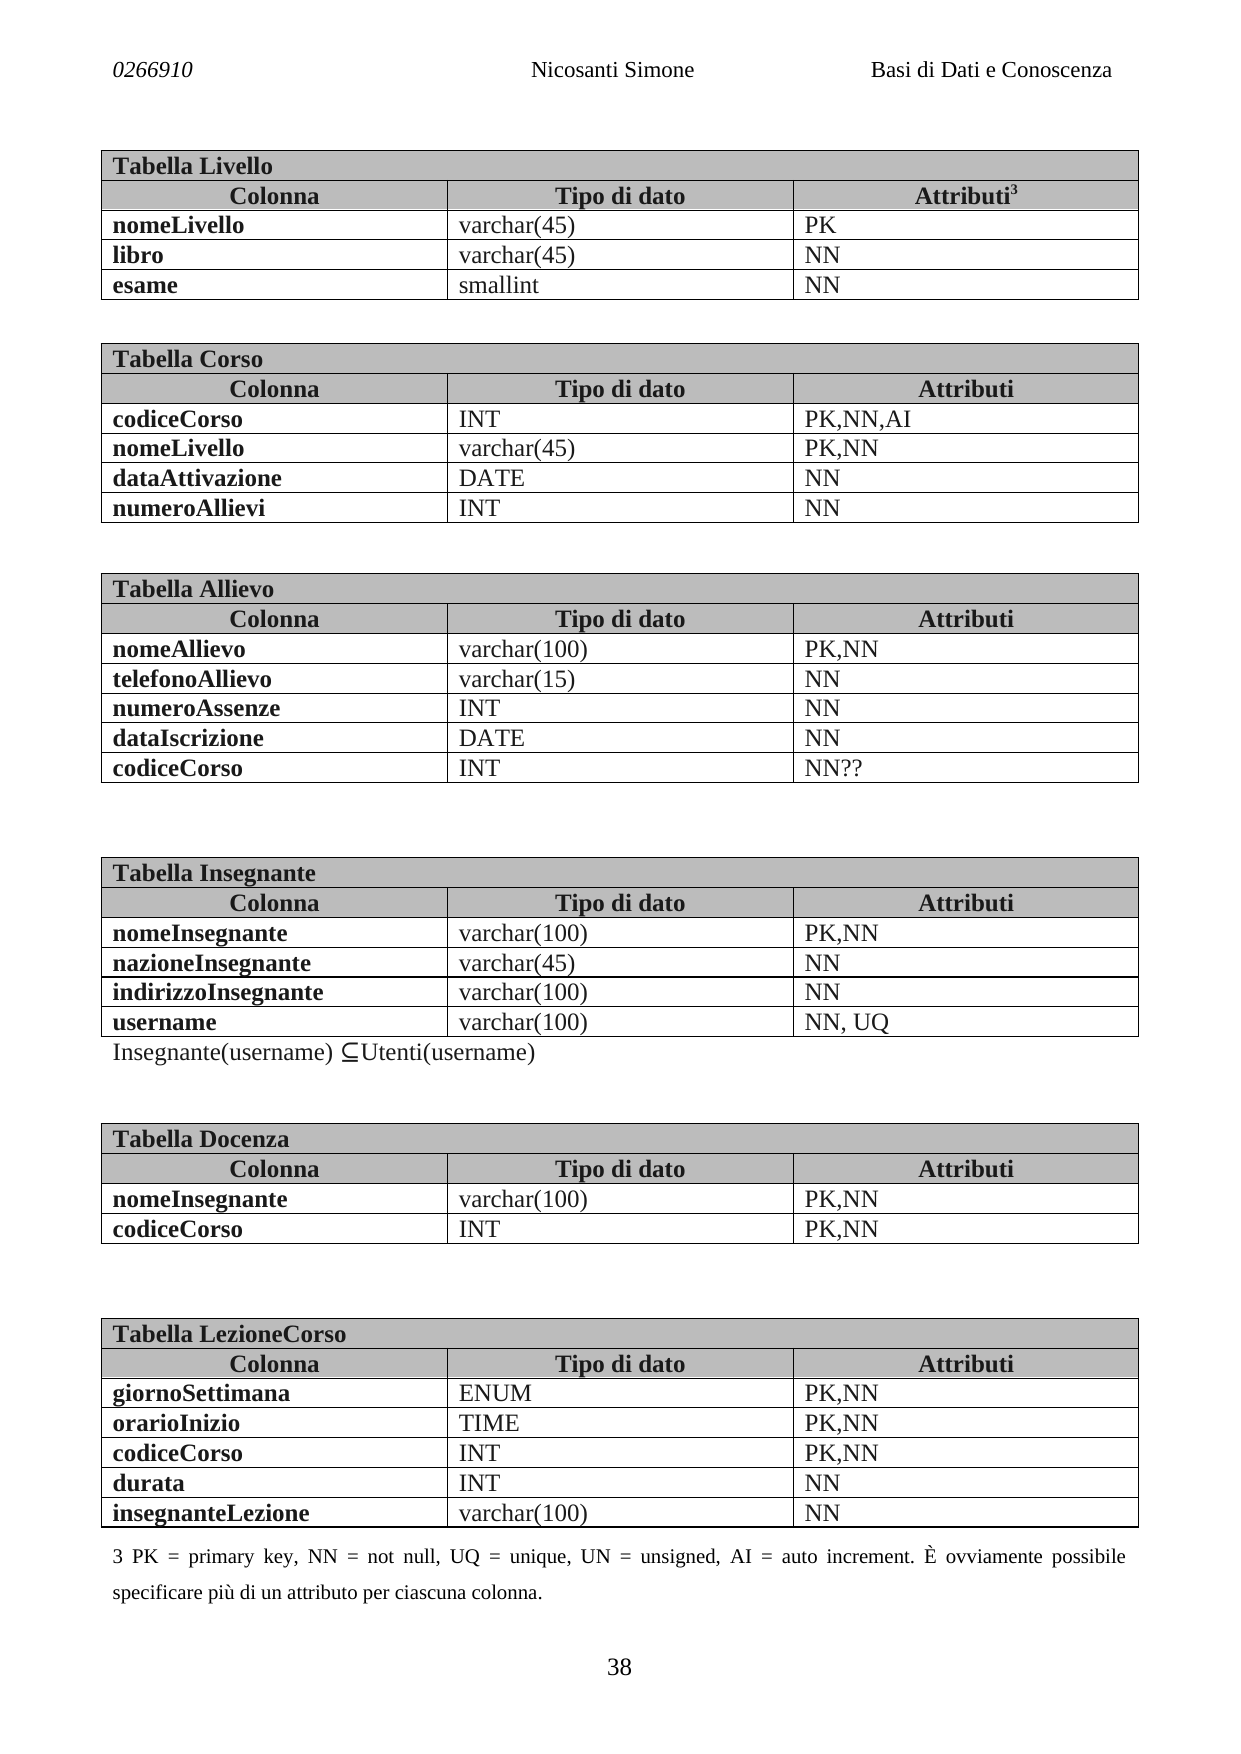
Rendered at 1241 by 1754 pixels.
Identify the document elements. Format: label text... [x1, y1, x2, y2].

table_cell PK,NN [794, 1438, 1138, 1467]
table_cell NN [794, 493, 1138, 522]
table_cell varchar(15) [448, 664, 793, 692]
table_header Tabella Insegnante [102, 858, 1138, 887]
table_cell PK,NN [794, 1214, 1138, 1242]
table_cell nomeLivello [102, 211, 447, 239]
table_cell INT [448, 753, 793, 782]
table_cell PK [794, 211, 1138, 239]
table_cell varchar(100) [448, 1007, 793, 1036]
table_header Tabella Corso [102, 344, 1138, 373]
table_cell nomeInsegnante [102, 918, 447, 947]
table_cell DATE [448, 723, 793, 752]
table_cell giornoSettimana [102, 1379, 447, 1407]
table_cell NN [794, 463, 1138, 492]
table_cell numeroAllievi [102, 493, 447, 522]
table_cell PK,NN [794, 918, 1138, 947]
table_cell Attributi [794, 888, 1138, 917]
table_cell dataAttivazione [102, 463, 447, 492]
table_cell NN [794, 1498, 1138, 1526]
table_header Tabella Livello [102, 151, 1138, 180]
table_cell INT [448, 1438, 793, 1467]
table_cell smallint [448, 270, 793, 299]
table_cell Colonna [102, 1154, 447, 1183]
table_cell Attributi [794, 1154, 1138, 1183]
table_cell NN [794, 1468, 1138, 1497]
table_cell Tipo di dato [448, 181, 793, 209]
table_cell varchar(100) [448, 1184, 793, 1213]
table_cell varchar(45) [448, 240, 793, 269]
table_cell DATE [448, 463, 793, 492]
table_cell Attributi [794, 181, 1138, 209]
table_cell nomeInsegnante [102, 1184, 447, 1213]
table_cell TIME [448, 1408, 793, 1437]
table_cell Tipo di dato [448, 888, 793, 917]
table_cell INT [448, 1468, 793, 1497]
table_cell PK,NN [794, 1408, 1138, 1437]
table_cell Colonna [102, 1349, 447, 1377]
table_cell varchar(100) [448, 978, 793, 1006]
table_cell PK,NN,AI [794, 404, 1138, 432]
table_cell Tipo di dato [448, 1349, 793, 1377]
table_cell ENUM [448, 1379, 793, 1407]
table_cell telefonoAllievo [102, 664, 447, 692]
table_cell PK,NN [794, 1379, 1138, 1407]
table_header Tabella Allievo [102, 574, 1138, 603]
table_cell NN [794, 270, 1138, 299]
table_cell codiceCorso [102, 753, 447, 782]
table_cell PK,NN [794, 1184, 1138, 1213]
table_cell username [102, 1007, 447, 1036]
table_cell PK,NN [794, 634, 1138, 663]
table_header Tabella LezioneCorso [102, 1319, 1138, 1348]
table_cell codiceCorso [102, 1438, 447, 1467]
table_cell nazioneInsegnante [102, 948, 447, 976]
table_cell dataIscrizione [102, 723, 447, 752]
table_cell libro [102, 240, 447, 269]
table_cell numeroAssenze [102, 694, 447, 722]
table_cell Colonna [102, 181, 447, 209]
table_cell PK,NN [794, 434, 1138, 462]
table_cell INT [448, 694, 793, 722]
table_cell INT [448, 493, 793, 522]
table_cell NN [794, 694, 1138, 722]
table_cell INT [448, 1214, 793, 1242]
table_cell varchar(45) [448, 211, 793, 239]
table_cell INT [448, 404, 793, 432]
table_cell varchar(100) [448, 1498, 793, 1526]
table_cell Tipo di dato [448, 374, 793, 403]
table_cell indirizzoInsegnante [102, 978, 447, 1006]
table_cell Tipo di dato [448, 604, 793, 633]
table_cell Attributi [794, 1349, 1138, 1377]
table_cell codiceCorso [102, 404, 447, 432]
table_cell NN [794, 948, 1138, 976]
table_cell varchar(100) [448, 634, 793, 663]
table_cell esame [102, 270, 447, 299]
text Insegnante(username) ⊆Utenti(username) [112, 1037, 1128, 1066]
table_cell Tipo di dato [448, 1154, 793, 1183]
table_cell NN [794, 240, 1138, 269]
table_cell insegnanteLezione [102, 1498, 447, 1526]
table_cell varchar(45) [448, 434, 793, 462]
table_cell NN [794, 978, 1138, 1006]
table_cell NN?? [794, 753, 1138, 782]
table_cell durata [102, 1468, 447, 1497]
table_header Tabella Docenza [102, 1124, 1138, 1153]
table_cell codiceCorso [102, 1214, 447, 1242]
table_cell NN [794, 664, 1138, 692]
table_cell Colonna [102, 604, 447, 633]
table_cell Attributi [794, 374, 1138, 403]
table_cell Colonna [102, 888, 447, 917]
table_cell NN, UQ [794, 1007, 1138, 1036]
table_cell varchar(45) [448, 948, 793, 976]
table_cell nomeAllievo [102, 634, 447, 663]
table_cell nomeLivello [102, 434, 447, 462]
table_cell varchar(100) [448, 918, 793, 947]
table_cell Colonna [102, 374, 447, 403]
table_cell NN [794, 723, 1138, 752]
table_cell Attributi [794, 604, 1138, 633]
table_cell orarioInizio [102, 1408, 447, 1437]
